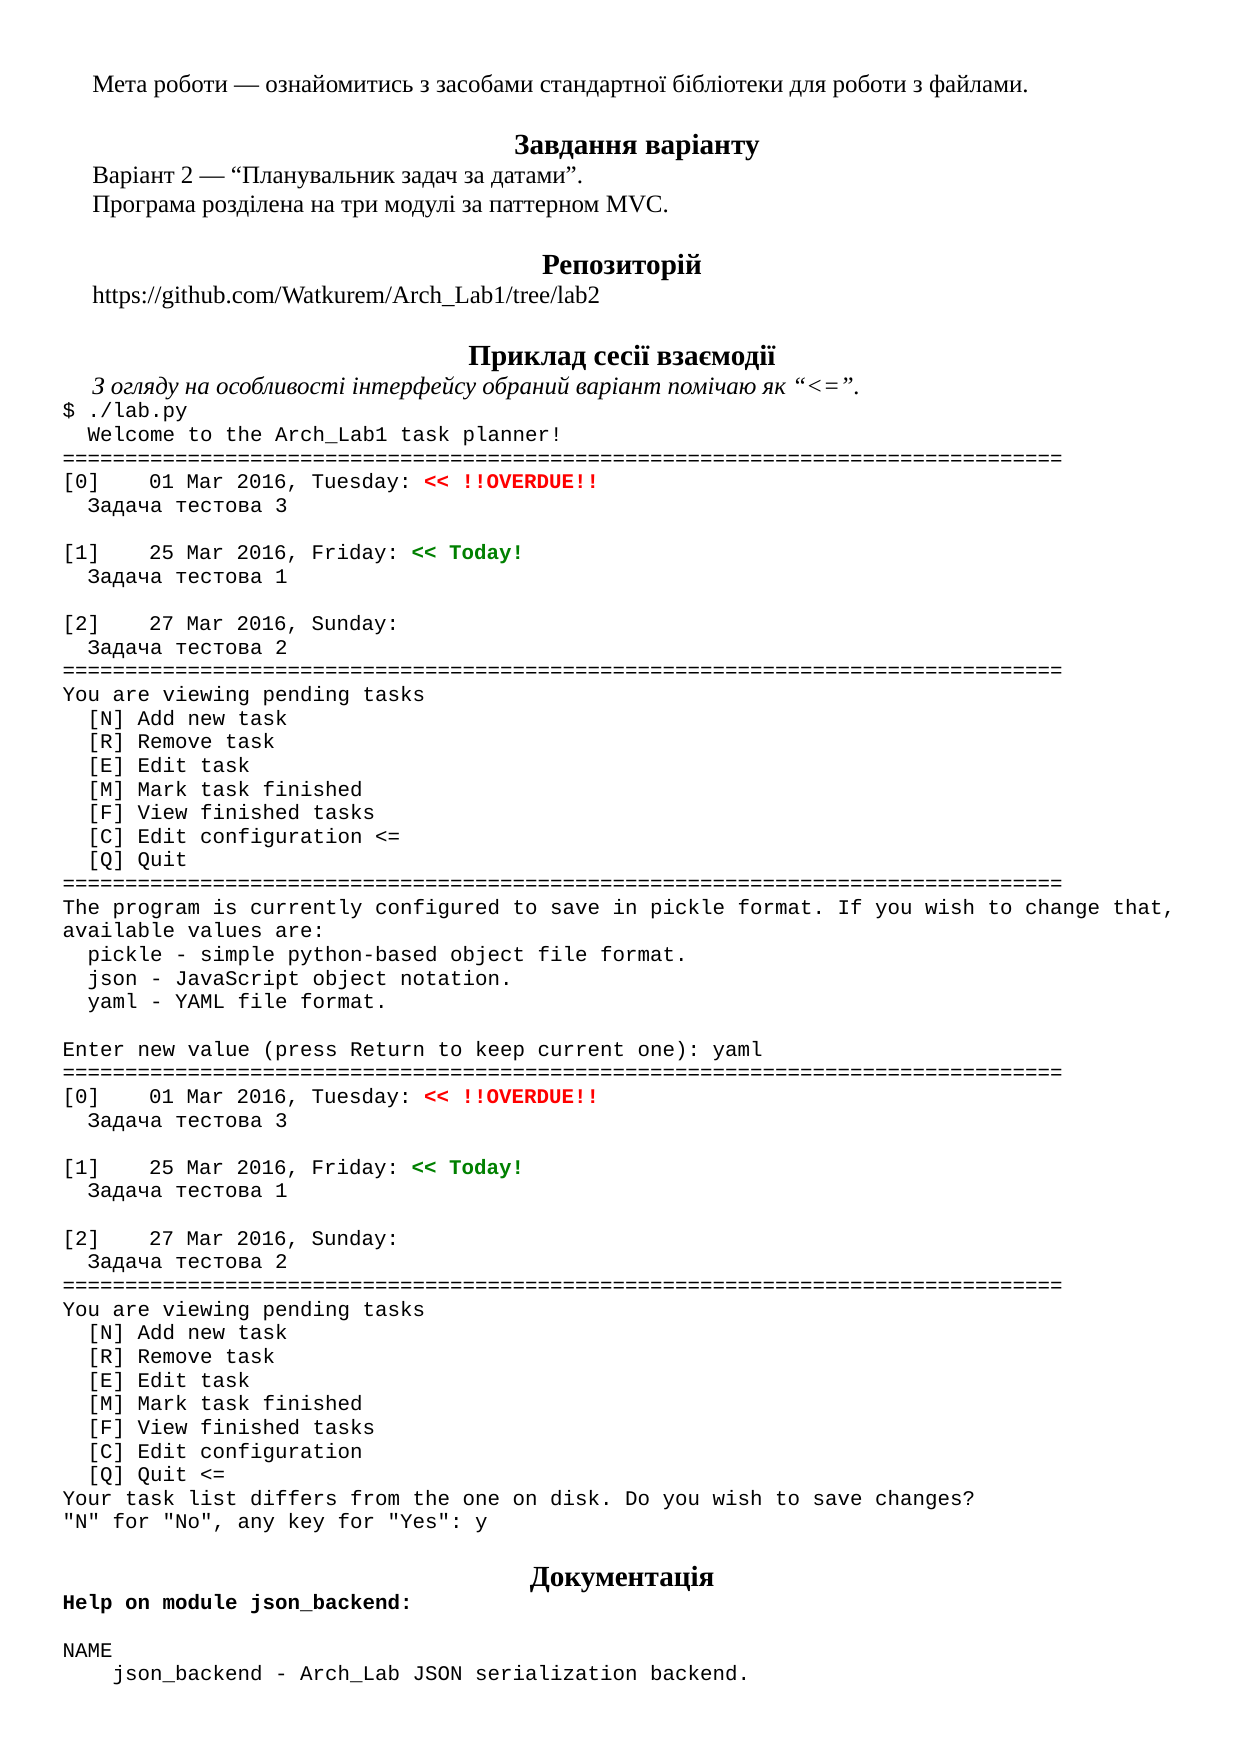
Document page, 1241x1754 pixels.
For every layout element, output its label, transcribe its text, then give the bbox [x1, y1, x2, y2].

text Задача тестова 3 [62, 495, 1181, 518]
text [F] View finished tasks [62, 1417, 1181, 1441]
text You are viewing pending tasks [62, 1299, 1181, 1322]
text Enter new value (press Return to keep current one): yaml [62, 1039, 1181, 1062]
text [E] Edit task [62, 755, 1181, 778]
text Help on module json_backend: [62, 1592, 1181, 1616]
text Задача тестова 3 [62, 1109, 1181, 1133]
text [2] 27 Mar 2016, Sunday: [62, 1228, 1181, 1251]
text [0] 01 Mar 2016, Tuesday: << !!OVERDUE!! [62, 471, 1181, 495]
text Мета роботи — ознайомитись з засобами стандартної бібліотеки для роботи з файлами. [62, 69, 1181, 98]
text [C] Edit configuration [62, 1441, 1181, 1464]
text [M] Mark task finished [62, 1393, 1181, 1417]
text "N" for "No", any key for "Yes": y [62, 1512, 1181, 1535]
text Your task list differs from the one on disk. Do you wish to save changes? [62, 1488, 1181, 1512]
text Програма розділена на три модулі за паттерном MVC. [62, 189, 1181, 218]
text [Q] Quit <= [62, 1464, 1181, 1488]
text [M] Mark task finished [62, 778, 1181, 802]
text [Q] Quit [62, 849, 1181, 873]
text json - JavaScript object notation. [62, 968, 1181, 991]
text Репозиторій [62, 247, 1181, 280]
text https://github.com/Watkurem/Arch_Lab1/tree/lab2 [62, 280, 1181, 309]
text $ ./lab.py [62, 400, 1181, 424]
text [F] View finished tasks [62, 802, 1181, 826]
text ================================================================================ [62, 660, 1181, 684]
text Завдання варіанту [92, 127, 1181, 161]
text The program is currently configured to save in pickle format. If you wish to change that, available values are: [62, 897, 1181, 944]
text ================================================================================ [62, 1062, 1181, 1086]
text Welcome to the Arch_Lab1 task planner! [62, 424, 1181, 447]
text [0] 01 Mar 2016, Tuesday: << !!OVERDUE!! [62, 1086, 1181, 1109]
text ================================================================================ [62, 447, 1181, 471]
text [R] Remove task [62, 1346, 1181, 1370]
text [R] Remove task [62, 731, 1181, 755]
text Задача тестова 1 [62, 566, 1181, 589]
text З огляду на особливості інтерфейсу обраний варіант помічаю як “<=”. [62, 371, 1181, 400]
text Варіант 2 — “Планувальник задач за датами”. [62, 161, 1181, 189]
text [1] 25 Mar 2016, Friday: << Today! [62, 1157, 1181, 1181]
text You are viewing pending tasks [62, 684, 1181, 708]
text [N] Add new task [62, 708, 1181, 731]
text Задача тестова 2 [62, 637, 1181, 660]
text pickle - simple python-based object file format. [62, 944, 1181, 968]
text [1] 25 Mar 2016, Friday: << Today! [62, 542, 1181, 566]
text ================================================================================ [62, 873, 1181, 897]
text [N] Add new task [62, 1322, 1181, 1346]
text Задача тестова 2 [62, 1251, 1181, 1275]
text [C] Edit configuration <= [62, 826, 1181, 849]
text Документація [62, 1559, 1181, 1592]
text yaml - YAML file format. [62, 991, 1181, 1015]
text Задача тестова 1 [62, 1181, 1181, 1204]
text Приклад сесії взаємодії [62, 338, 1181, 371]
text [E] Edit task [62, 1370, 1181, 1393]
text [2] 27 Mar 2016, Sunday: [62, 613, 1181, 637]
text ================================================================================ [62, 1275, 1181, 1299]
text json_backend - Arch_Lab JSON serialization backend. [62, 1663, 1181, 1687]
text NAME [62, 1640, 1181, 1663]
